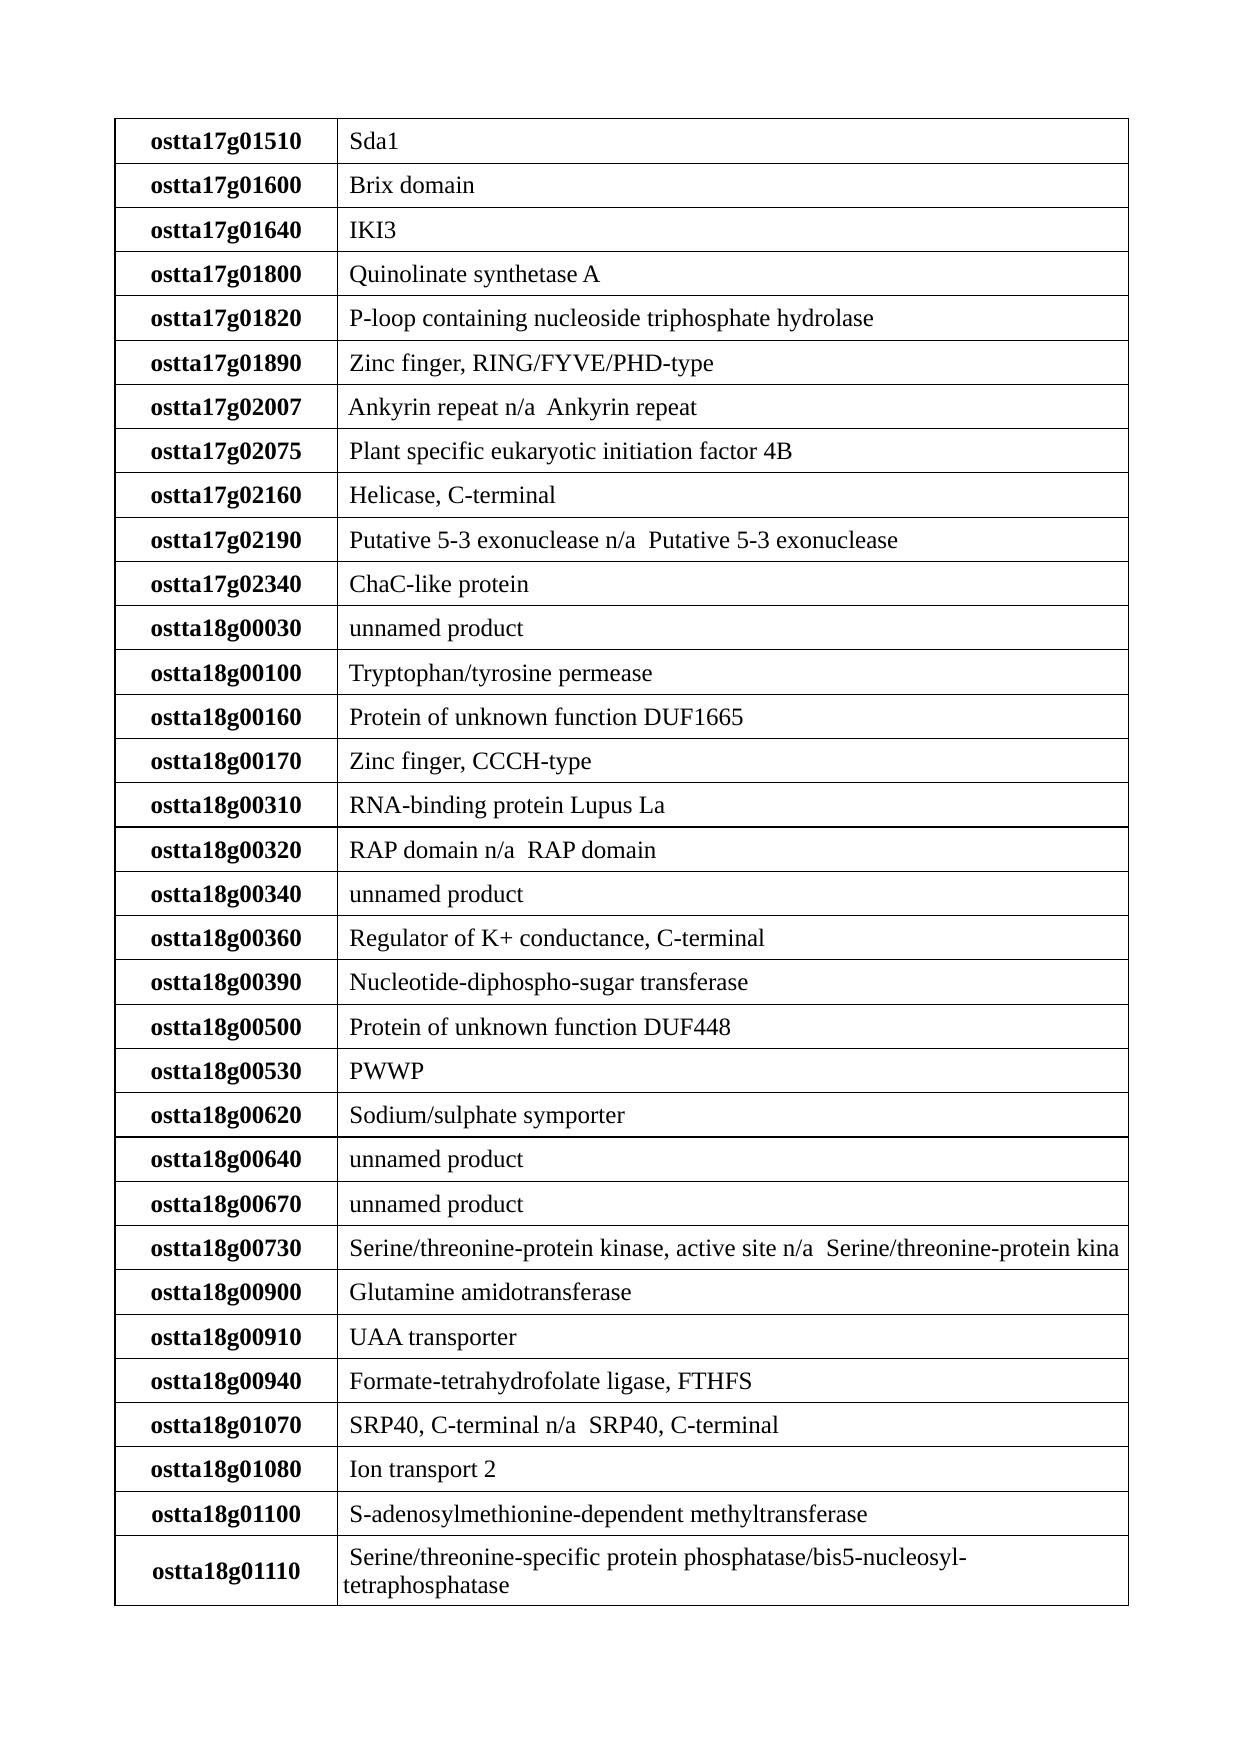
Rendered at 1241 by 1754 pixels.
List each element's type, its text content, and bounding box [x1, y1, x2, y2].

table_cell Helicase, C-terminal [338, 473, 1128, 517]
table_cell ostta17g01890 [116, 341, 337, 384]
table_cell [1129, 1446, 1240, 1491]
table_cell ostta17g01640 [116, 208, 337, 251]
table_cell Sodium/sulphate symporter [338, 1093, 1128, 1136]
table_cell ostta18g00670 [116, 1182, 337, 1225]
table_cell ostta17g02190 [116, 518, 337, 561]
table_cell RAP domain n/a RAP domain [338, 828, 1128, 871]
table_cell ostta18g00500 [116, 1005, 337, 1048]
table_cell [1129, 915, 1240, 959]
table_cell ChaC-like protein [338, 562, 1128, 605]
table_cell [1129, 163, 1240, 207]
table_cell [1129, 1092, 1240, 1136]
table_cell ostta17g02340 [116, 562, 337, 605]
table_cell [1129, 1004, 1240, 1048]
table_cell ostta18g00730 [116, 1226, 337, 1269]
table_cell Serine/threonine-protein kinase, active site n/a Serine/threonine-protein kina [338, 1226, 1128, 1269]
table_cell ostta18g00320 [116, 828, 337, 871]
table_cell [1129, 694, 1240, 738]
table_cell IKI3 [338, 208, 1128, 251]
table_cell [1129, 959, 1240, 1003]
table_cell Regulator of K+ conductance, C-terminal [338, 916, 1128, 959]
table_cell Putative 5-3 exonuclease n/a Putative 5-3 exonuclease [338, 518, 1128, 561]
table_cell ostta18g00360 [116, 916, 337, 959]
table_cell ostta18g01070 [116, 1403, 337, 1446]
table_cell ostta17g01600 [116, 164, 337, 207]
table_cell [1129, 1048, 1240, 1092]
table_cell ostta17g01820 [116, 296, 337, 339]
table_cell ostta18g01100 [116, 1492, 337, 1535]
table_cell Brix domain [338, 164, 1128, 207]
table_cell [1129, 340, 1240, 384]
table_cell [1129, 1225, 1240, 1269]
table_cell ostta17g01510 [116, 119, 337, 162]
table_cell Quinolinate synthetase A [338, 252, 1128, 295]
table_cell Ankyrin repeat n/a Ankyrin repeat [338, 385, 1128, 428]
table_cell ostta18g00530 [116, 1049, 337, 1092]
table_cell [1129, 428, 1240, 472]
table_cell Protein of unknown function DUF1665 [338, 695, 1128, 738]
table_cell Plant specific eukaryotic initiation factor 4B [338, 429, 1128, 472]
table_cell SRP40, C-terminal n/a SRP40, C-terminal [338, 1403, 1128, 1446]
table_cell ostta17g02007 [116, 385, 337, 428]
table_cell ostta18g00170 [116, 739, 337, 782]
table_cell [1129, 1491, 1240, 1535]
table_cell ostta18g01080 [116, 1447, 337, 1491]
table_cell UAA transporter [338, 1315, 1128, 1358]
table_cell Zinc finger, CCCH-type [338, 739, 1128, 782]
table_cell Glutamine amidotransferase [338, 1270, 1128, 1313]
table_cell [1129, 1314, 1240, 1358]
table_cell unnamed product [338, 606, 1128, 649]
table_cell ostta18g00620 [116, 1093, 337, 1136]
table_cell [1129, 384, 1240, 428]
table_cell [1129, 472, 1240, 517]
table_cell [1129, 826, 1240, 871]
table_cell ostta18g00900 [116, 1270, 337, 1313]
table_cell [1129, 1358, 1240, 1402]
table_cell Tryptophan/tyrosine permease [338, 650, 1128, 694]
table_cell ostta18g00910 [116, 1315, 337, 1358]
table_cell unnamed product [338, 1182, 1128, 1225]
table_cell S-adenosylmethionine-dependent methyltransferase [338, 1492, 1128, 1535]
table_cell [1129, 1535, 1240, 1605]
table_cell [1129, 605, 1240, 649]
table_cell PWWP [338, 1049, 1128, 1092]
table_cell unnamed product [338, 872, 1128, 915]
table_cell ostta17g01800 [116, 252, 337, 295]
table_cell ostta18g00310 [116, 783, 337, 826]
table_cell [1129, 251, 1240, 295]
table_cell ostta18g00030 [116, 606, 337, 649]
table_cell ostta17g02160 [116, 473, 337, 517]
table_cell [1129, 1181, 1240, 1225]
table_cell [1129, 1269, 1240, 1313]
table_cell P-loop containing nucleoside triphosphate hydrolase [338, 296, 1128, 339]
table_cell RNA-binding protein Lupus La [338, 783, 1128, 826]
table_cell Ion transport 2 [338, 1447, 1128, 1491]
table_cell ostta18g00940 [116, 1359, 337, 1402]
table_cell [1129, 118, 1240, 162]
table_cell [1129, 782, 1240, 826]
table_cell [1129, 1402, 1240, 1446]
table_cell unnamed product [338, 1138, 1128, 1181]
table_cell ostta17g02075 [116, 429, 337, 472]
table_cell [1129, 738, 1240, 782]
table_cell ostta18g00340 [116, 872, 337, 915]
table_cell Serine/threonine-specific protein phosphatase/bis5-nucleosyl-tetraphosphatase [338, 1536, 1128, 1605]
table_cell [1129, 207, 1240, 251]
table_cell [1129, 517, 1240, 561]
table_cell [1129, 295, 1240, 339]
table_cell ostta18g01110 [116, 1536, 337, 1605]
table_cell ostta18g00390 [116, 960, 337, 1003]
table_cell Sda1 [338, 119, 1128, 162]
table_cell ostta18g00100 [116, 650, 337, 694]
table_cell Zinc finger, RING/FYVE/PHD-type [338, 341, 1128, 384]
table_cell Protein of unknown function DUF448 [338, 1005, 1128, 1048]
table_cell [1129, 649, 1240, 694]
table_cell [1129, 871, 1240, 915]
table_cell ostta18g00640 [116, 1138, 337, 1181]
table_cell Nucleotide-diphospho-sugar transferase [338, 960, 1128, 1003]
table_cell ostta18g00160 [116, 695, 337, 738]
table_cell [1129, 1136, 1240, 1181]
table_cell [1129, 561, 1240, 605]
table_cell Formate-tetrahydrofolate ligase, FTHFS [338, 1359, 1128, 1402]
